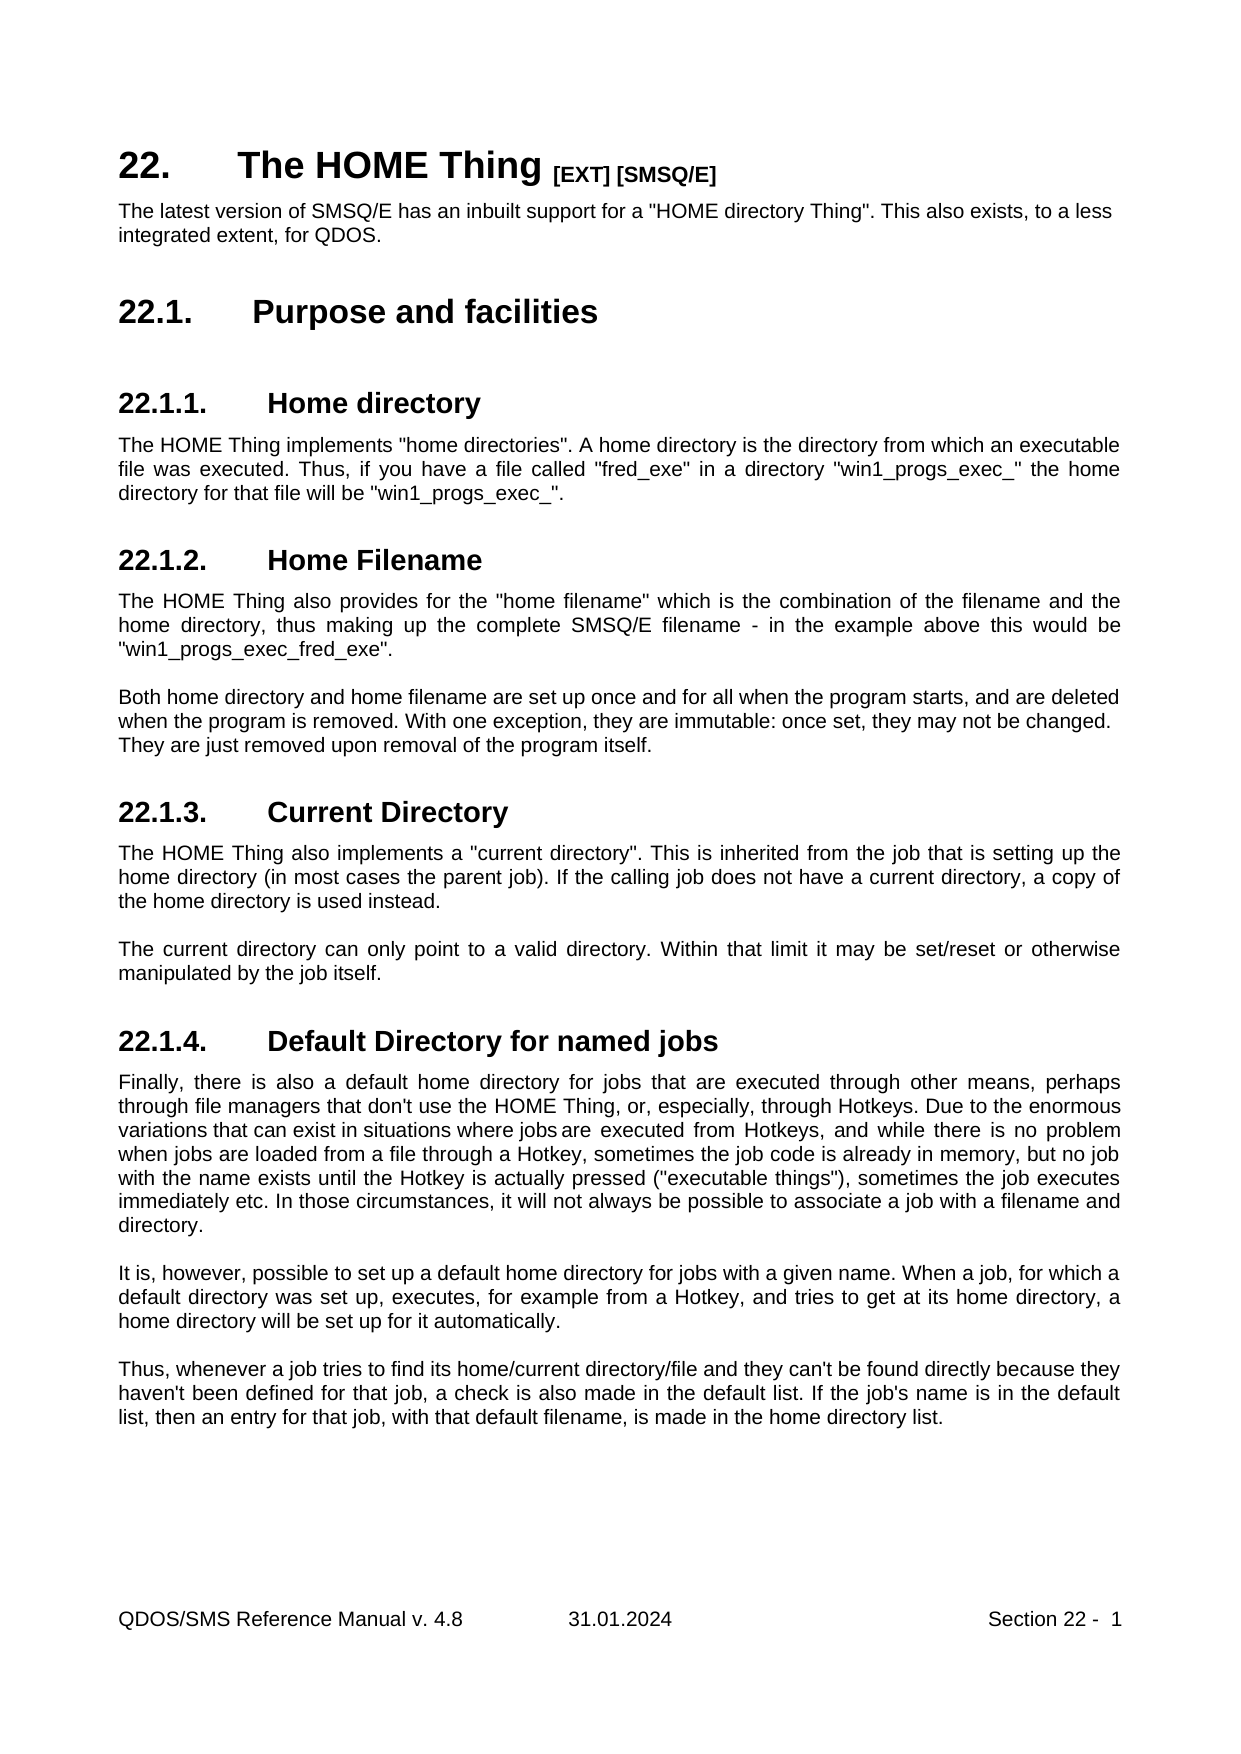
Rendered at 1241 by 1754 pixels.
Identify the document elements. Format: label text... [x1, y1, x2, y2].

text Finally, there is also a default home directory for jobs that are executed through other means, perhaps through file managers that don't use the HOME Thing, or, especially, through Hotkeys. Due to the enormous variations that can exist in situations where jobs are executed from Hotkeys, and while there is no problem when jobs are loaded from a file through a Hotkey, sometimes the job code is already in memory, but no job with the name exists until the Hotkey is actually pressed ("executable things"), sometimes the job executes immediately etc. In those circumstances, it will not always be possible to associate a job with a filename and directory. [118, 1069, 1122, 1237]
subtitle Default Directory for named jobs [118, 1023, 1122, 1057]
text They are just removed upon removal of the program itself. [118, 733, 1122, 757]
text It is, however, possible to set up a default home directory for jobs with a given name. When a job, for which a default directory was set up, executes, for example from a Hotkey, and tries to get at its home directory, a home directory will be set up for it automatically. [118, 1261, 1122, 1333]
text Thus, whenever a job tries to find its home/current directory/file and they can't be found directly because they haven't been defined for that job, a check is also made in the default list. If the job's name is in the default list, then an entry for that job, with that default filename, is made in the home directory list. [118, 1357, 1122, 1429]
subtitle The HOME Thing [EXT] [SMSQ/E] [118, 143, 1122, 187]
text The latest version of SMSQ/E has an inbuilt support for a "HOME directory Thing". This also exists, to a less integrated extent, for QDOS. [118, 199, 1122, 247]
subtitle Current Directory [118, 795, 1122, 829]
subtitle Home Filename [118, 543, 1122, 576]
subtitle Purpose and facilities [118, 292, 1122, 331]
subtitle Home directory [118, 386, 1122, 420]
text The HOME Thing also provides for the "home filename" which is the combination of the filename and the home directory, thus making up the complete SMSQ/E filename - in the example above this would be "win1_progs_exec_fred_exe". [118, 589, 1122, 661]
text The HOME Thing implements "home directories". A home directory is the directory from which an executable file was executed. Thus, if you have a file called "fred_exe" in a directory "win1_progs_exec_" the home directory for that file will be "win1_progs_exec_". [118, 432, 1122, 504]
text The HOME Thing also implements a "current directory". This is inherited from the job that is setting up the home directory (in most cases the parent job). If the calling job does not have a current directory, a copy of the home directory is used instead. [118, 841, 1122, 913]
text The current directory can only point to a valid directory. Within that limit it may be set/reset or otherwise manipulated by the job itself. [118, 937, 1122, 985]
text Both home directory and home filename are set up once and for all when the program starts, and are deleted when the program is removed. With one exception, they are immutable: once set, they may not be changed. [118, 685, 1122, 733]
